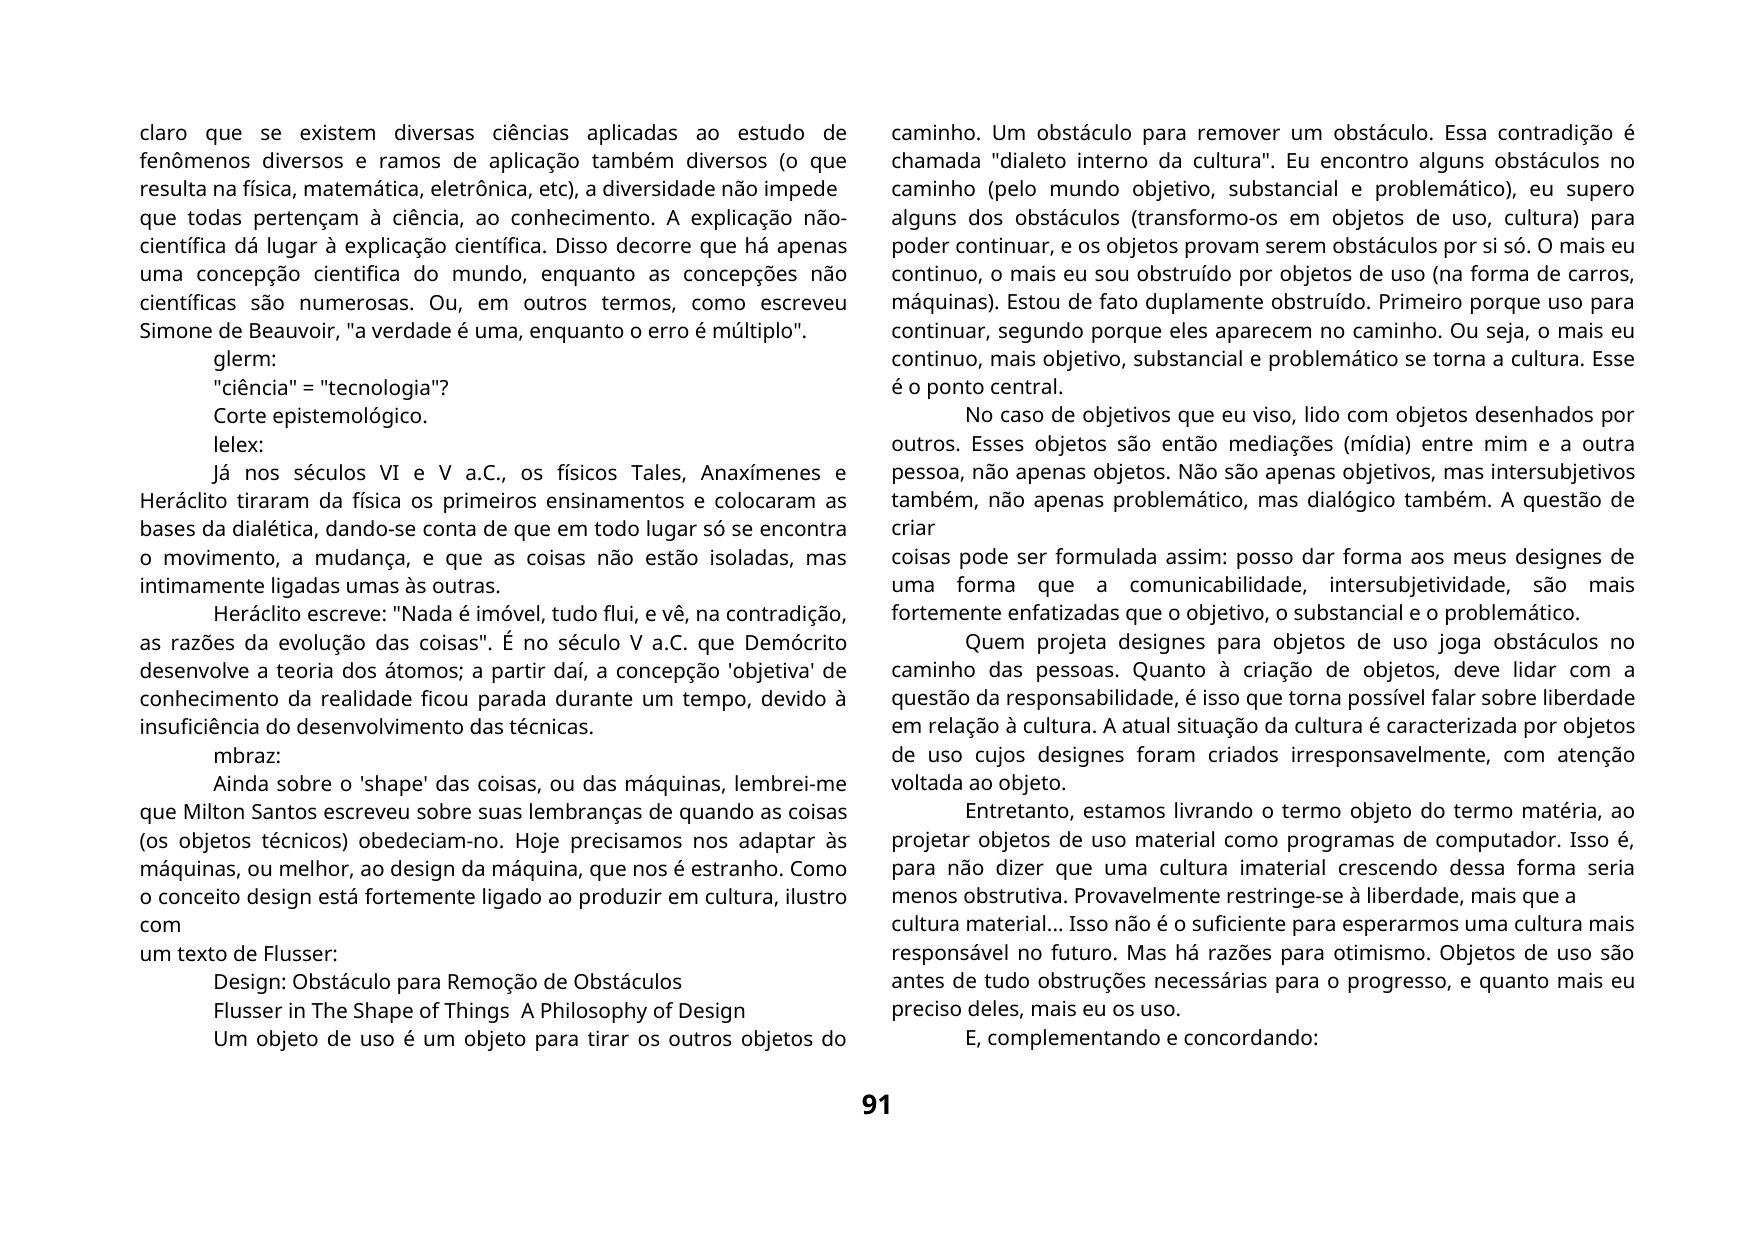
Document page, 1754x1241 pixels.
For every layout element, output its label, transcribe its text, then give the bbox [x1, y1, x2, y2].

text glerm: [139, 344, 848, 373]
text Entretanto, estamos livrando o termo objeto do termo matéria, ao projetar objetos de uso material como programas de computador. Isso é, para não dizer que uma cultura imaterial crescendo dessa forma seria menos obstrutiva. Provavelmente restringe-se à liberdade, mais que a [891, 796, 1636, 909]
text coisas pode ser formulada assim: posso dar forma aos meus designes de uma forma que a comunicabilidade, intersubjetividade, são mais fortemente enfatizadas que o objetivo, o substancial e o problemático. [891, 542, 1636, 627]
text Corte epistemológico. [139, 401, 848, 430]
text Flusser in The Shape of Things ­ A Philosophy of Design [139, 996, 848, 1024]
text "ciência" = "tecnologia"? [139, 373, 848, 401]
text Um objeto de uso é um objeto para tirar os outros objetos do [139, 1024, 848, 1053]
text Já nos séculos VI e V a.C., os físicos Tales, Anaxímenes e Heráclito tiraram da física os primeiros ensinamentos e colocaram as bases da dialética, dando-se conta de que em todo lugar só se encontra o movimento, a mudança, e que as coisas não estão isoladas, mas intimamente ligadas umas às outras. [139, 458, 848, 599]
text E, complementando e concordando: [891, 1023, 1636, 1051]
text lelex: [139, 430, 848, 458]
text Design: Obstáculo para Remoção de Obstáculos [139, 967, 848, 996]
text cultura material... Isso não é o suficiente para esperarmos uma cultura mais responsável no futuro. Mas há razões para otimismo. Objetos de uso são antes de tudo obstruções necessárias para o progresso, e quanto mais eu preciso deles, mais eu os uso. [891, 909, 1636, 1023]
text que todas pertençam à ciência, ao conhecimento. A explicação não-científica dá lugar à explicação científica. Disso decorre que há apenas uma concepção cientifica do mundo, enquanto as concepções não científicas são numerosas. Ou, em outros termos, como escreveu Simone de Beauvoir, "a verdade é uma, enquanto o erro é múltiplo". [139, 203, 848, 344]
text mbraz: [139, 741, 848, 769]
text um texto de Flusser: [139, 939, 848, 967]
text Heráclito escreve: "Nada é imóvel, tudo flui, e vê, na contradição, as razões da evolução das coisas". É no século V a.C. que Demócrito desenvolve a teoria dos átomos; a partir daí, a concepção 'objetiva' de conhecimento da realidade ficou parada durante um tempo, devido à insuficiência do desenvolvimento das técnicas. [139, 599, 848, 741]
text Ainda sobre o 'shape' das coisas, ou das máquinas, lembrei-me que Milton Santos escreveu sobre suas lembranças de quando as coisas (os objetos técnicos) obedeciam-no. Hoje precisamos nos adaptar às máquinas, ou melhor, ao design da máquina, que nos é estranho. Como o conceito design está fortemente ligado ao produzir em cultura, ilustro com [139, 769, 848, 939]
text No caso de objetivos que eu viso, lido com objetos desenhados por outros. Esses objetos são então mediações (mídia) entre mim e a outra pessoa, não apenas objetos. Não são apenas objetivos, mas intersubjetivos também, não apenas problemático, mas dialógico também. A questão de criar [891, 401, 1636, 542]
text caminho. Um obstáculo para remover um obstáculo. Essa contradição é chamada "dialeto interno da cultura". Eu encontro alguns obstáculos no caminho (pelo mundo objetivo, substancial e problemático), eu supero alguns dos obstáculos (transformo-os em objetos de uso, cultura) para poder continuar, e os objetos provam serem obstáculos por si só. O mais eu continuo, o mais eu sou obstruído por objetos de uso (na forma de carros, máquinas). Estou de fato duplamente obstruído. Primeiro porque uso para continuar, segundo porque eles aparecem no caminho. Ou seja, o mais eu continuo, mais objetivo, substancial e problemático se torna a cultura. Esse é o ponto central. [891, 118, 1636, 401]
text claro que se existem diversas ciências aplicadas ao estudo de fenômenos diversos e ramos de aplicação também diversos (o que resulta na física, matemática, eletrônica, etc), a diversidade não impede [139, 118, 848, 203]
text Quem projeta designes para objetos de uso joga obstáculos no caminho das pessoas. Quanto à criação de objetos, deve lidar com a questão da responsabilidade, é isso que torna possível falar sobre liberdade em relação à cultura. A atual situação da cultura é caracterizada por objetos de uso cujos designes foram criados irresponsavelmente, com atenção voltada ao objeto. [891, 627, 1636, 796]
